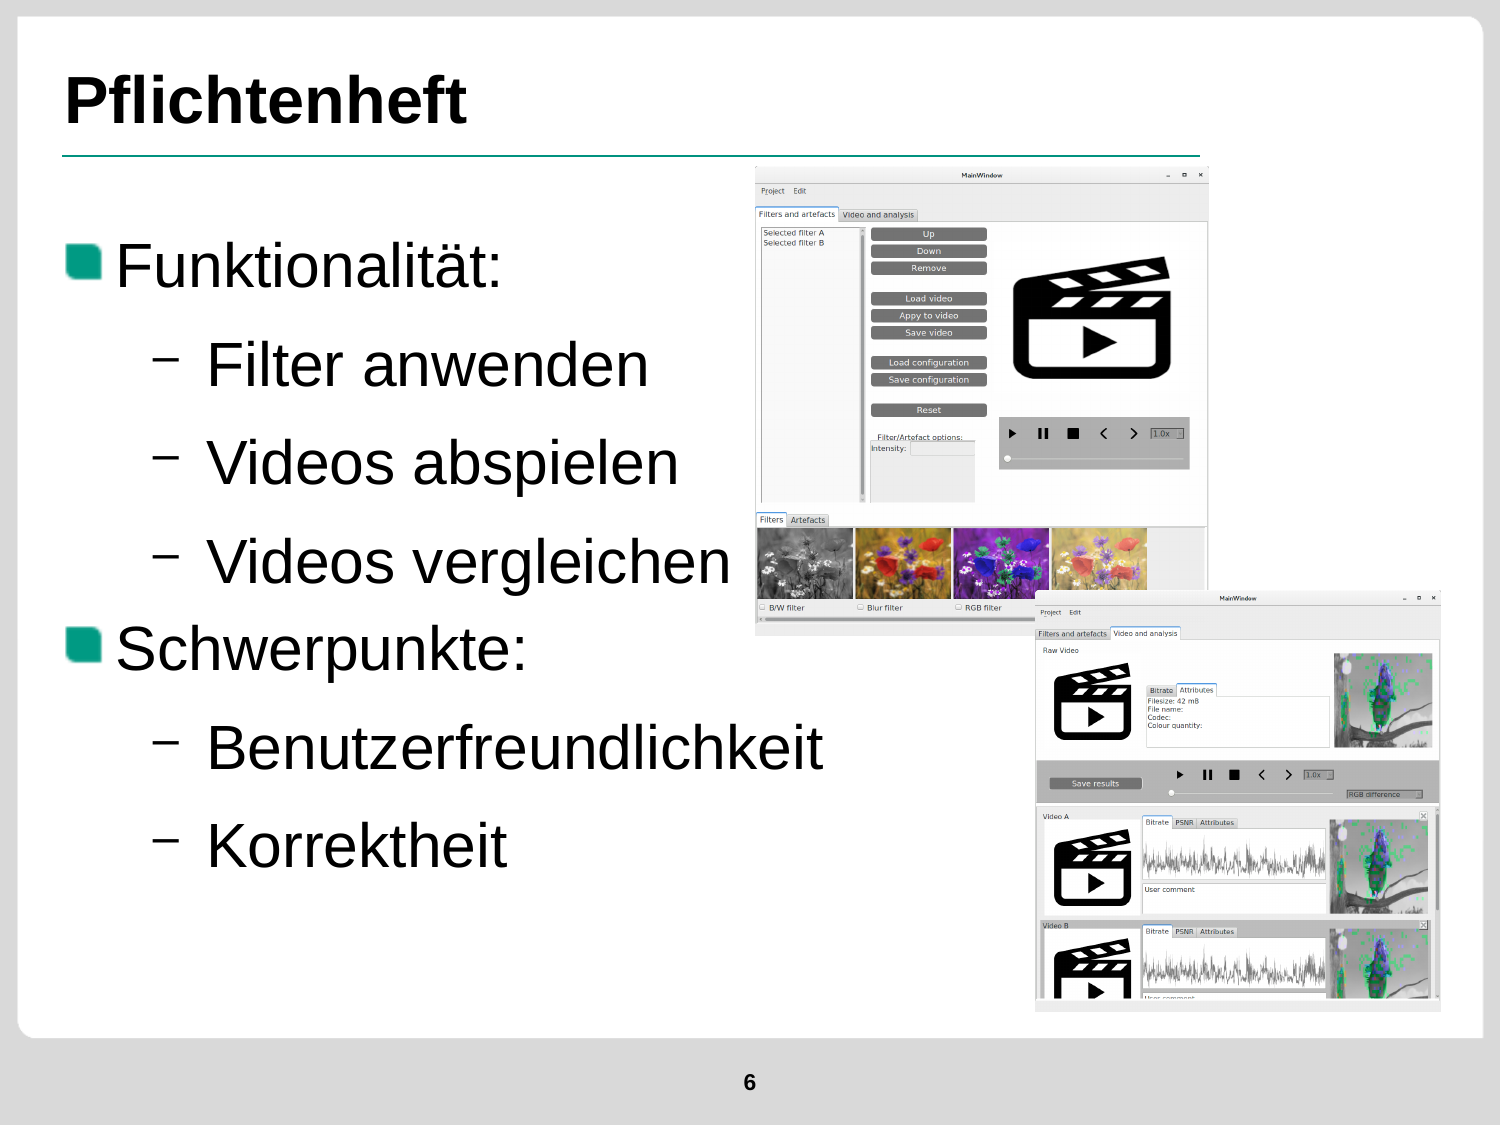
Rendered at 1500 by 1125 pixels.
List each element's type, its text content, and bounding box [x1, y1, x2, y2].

list Funktionalität: Filter anwenden Videos abspielen Videos vergleichen Schwerpunkte: Benutzerfreundlichkeit Korrektheit [64, 224, 1471, 1028]
picture [0, 0, 1500, 1125]
title Pflichtenheft [64, 54, 1114, 147]
